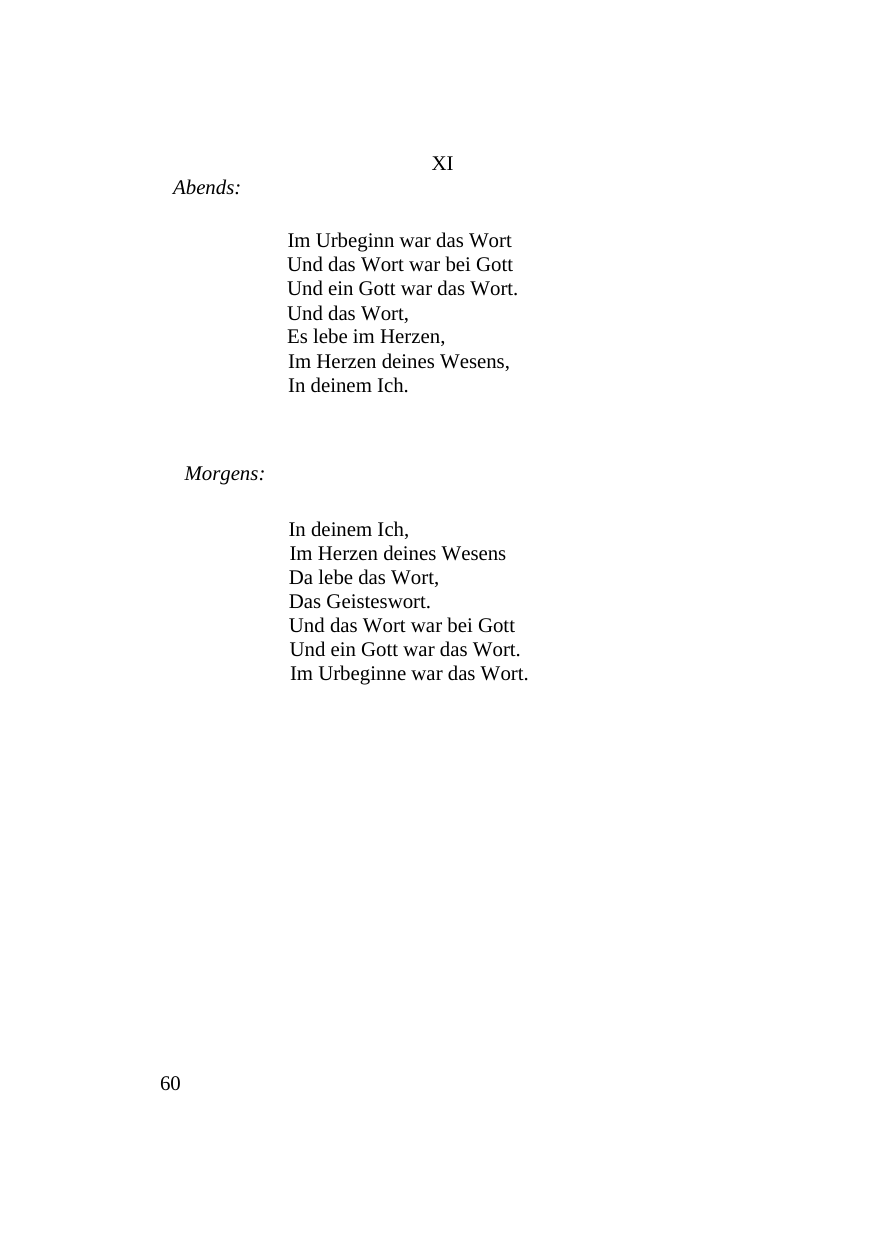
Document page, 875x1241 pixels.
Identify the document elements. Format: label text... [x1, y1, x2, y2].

text Es lebe im Herzen, [287, 324, 650, 348]
text XI Abends: [173, 151, 650, 199]
text Und das Wort war bei Gott [287, 252, 650, 276]
text 60 [160, 1070, 650, 1094]
text Und ein Gott war das Wort. [287, 276, 650, 300]
text Und das Wort war bei Gott [289, 613, 650, 637]
text Im Herzen deines Wesens [289, 541, 650, 565]
text In deinem Ich, [288, 517, 650, 541]
text Da lebe das Wort, [289, 565, 650, 589]
text Und ein Gott war das Wort. [289, 637, 650, 661]
text Das Geisteswort. [289, 589, 650, 613]
text Und das Wort, [287, 300, 650, 324]
text Morgens: [184, 461, 650, 485]
text In deinem Ich. [288, 373, 650, 397]
text Im Herzen deines Wesens, [288, 348, 650, 373]
text Im Urbeginne war das Wort. [290, 661, 650, 685]
text Im Urbeginn war das Wort [287, 228, 650, 252]
